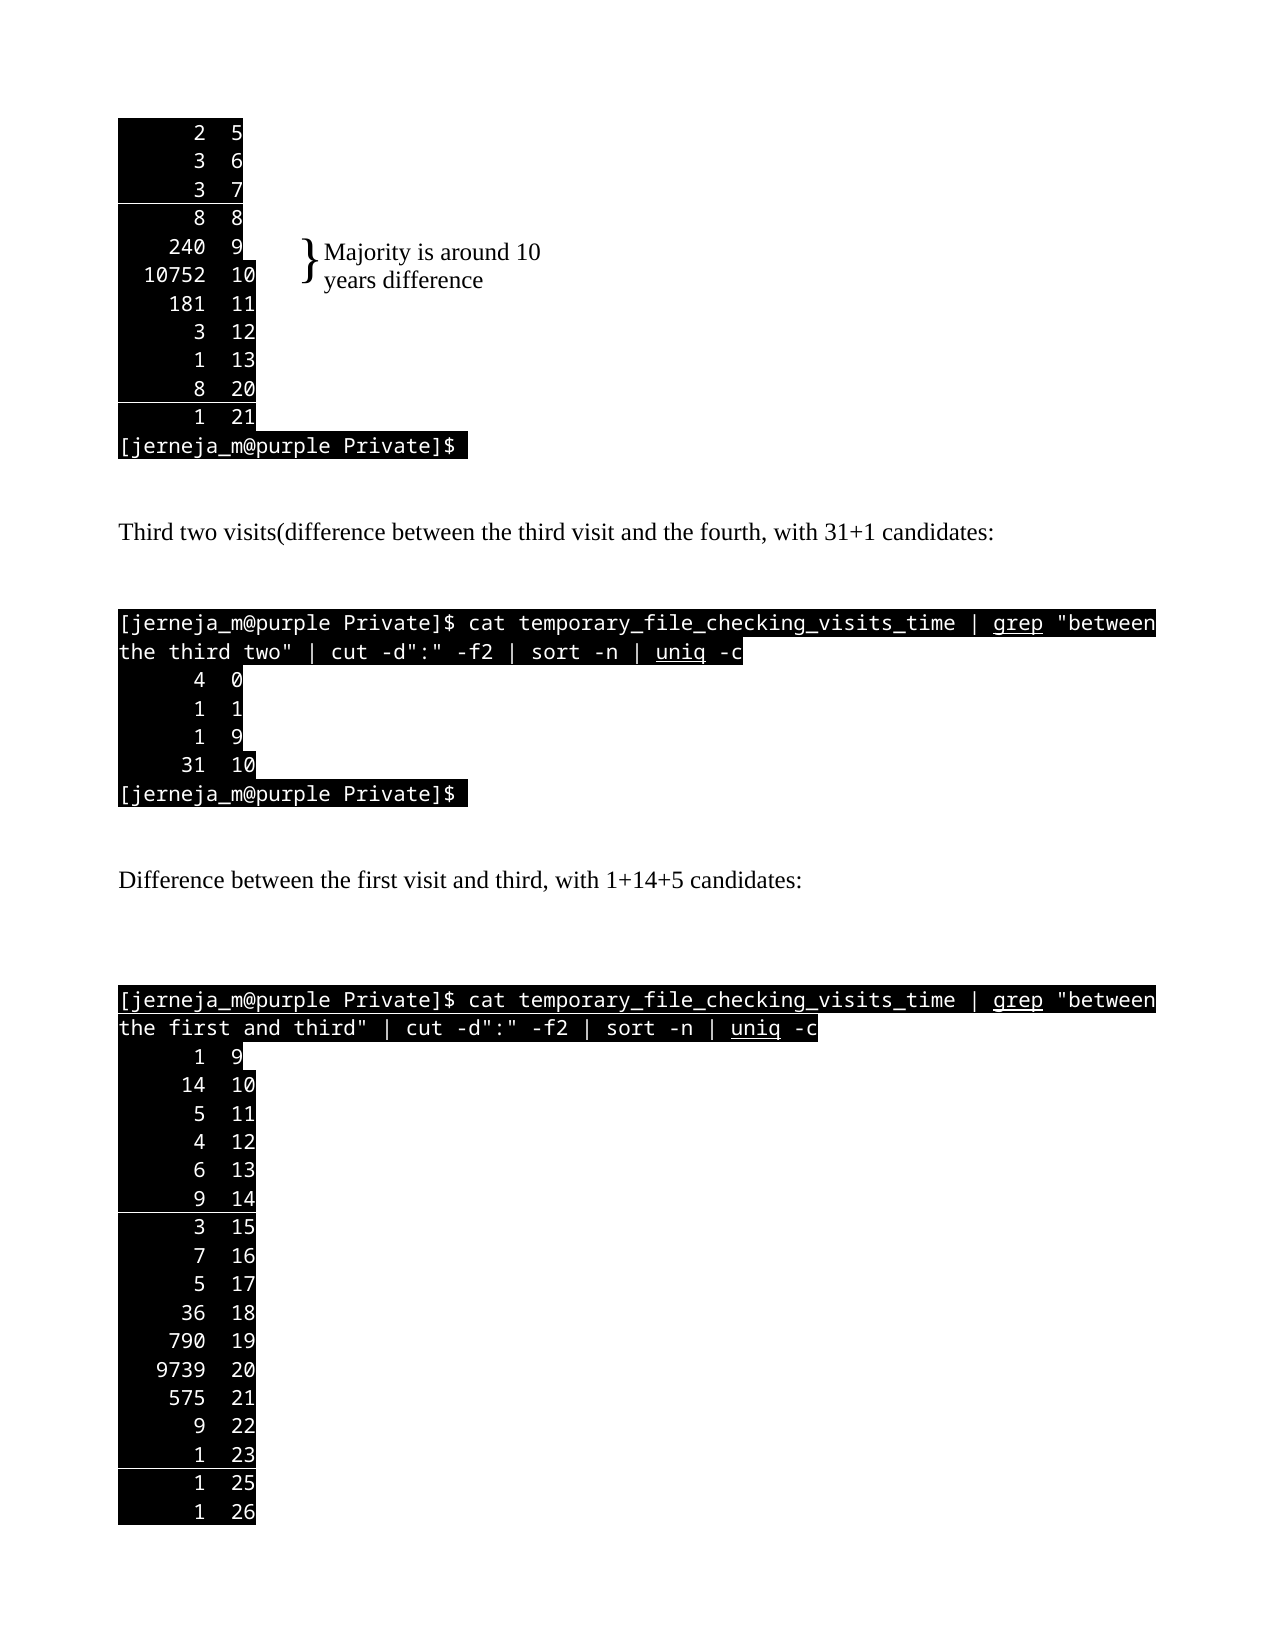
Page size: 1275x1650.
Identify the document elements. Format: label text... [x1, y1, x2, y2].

text 575 21 [118, 1383, 1157, 1412]
text 1 9 [118, 722, 1157, 751]
text 1 9 [118, 1042, 1157, 1070]
text 1 21 [118, 402, 1157, 431]
text 3 15 [118, 1212, 1157, 1241]
text 1 13 [118, 346, 1157, 374]
text 31 10 [118, 751, 1157, 779]
text 1 23 [118, 1440, 1157, 1468]
text 3 6 [118, 147, 1157, 175]
text 9 22 [118, 1412, 1157, 1440]
text 790 19 [118, 1326, 1157, 1355]
text Third two visits(difference between the third visit and the fourth, with 31+1 candidates: [118, 517, 1157, 546]
text 5 11 [118, 1099, 1157, 1127]
text 9739 20 [118, 1355, 1157, 1383]
text 1 26 [118, 1497, 1157, 1525]
text 10752 10 [118, 260, 1157, 289]
text 3 12 [118, 317, 1157, 346]
text 3 7 [118, 175, 1157, 203]
text 4 0 [118, 665, 1157, 694]
text 5 17 [118, 1269, 1157, 1298]
text [jerneja_m@purple Private]$ [118, 779, 1157, 807]
text [jerneja_m@purple Private]$ [118, 431, 1157, 459]
text 240 9 [118, 232, 1157, 260]
text 2 5 [118, 118, 1157, 147]
text 9 14 [118, 1184, 1157, 1212]
text 181 11 [118, 289, 1157, 317]
text 8 8 [118, 203, 1157, 232]
text 7 16 [118, 1241, 1157, 1269]
text Difference between the first visit and third, with 1+14+5 candidates: [118, 865, 1157, 894]
text 36 18 [118, 1298, 1157, 1326]
text [jerneja_m@purple Private]$ cat temporary_file_checking_visits_time | grep "between the first and third" | cut -d":" -f2 | sort -n | uniq -c [118, 985, 1157, 1042]
text [jerneja_m@purple Private]$ cat temporary_file_checking_visits_time | grep "between the third two" | cut -d":" -f2 | sort -n | uniq -c [118, 608, 1157, 665]
text 6 13 [118, 1156, 1157, 1184]
text 1 25 [118, 1468, 1157, 1497]
text 14 10 [118, 1070, 1157, 1099]
text 4 12 [118, 1127, 1157, 1156]
text 8 20 [118, 374, 1157, 402]
text 1 1 [118, 694, 1157, 722]
